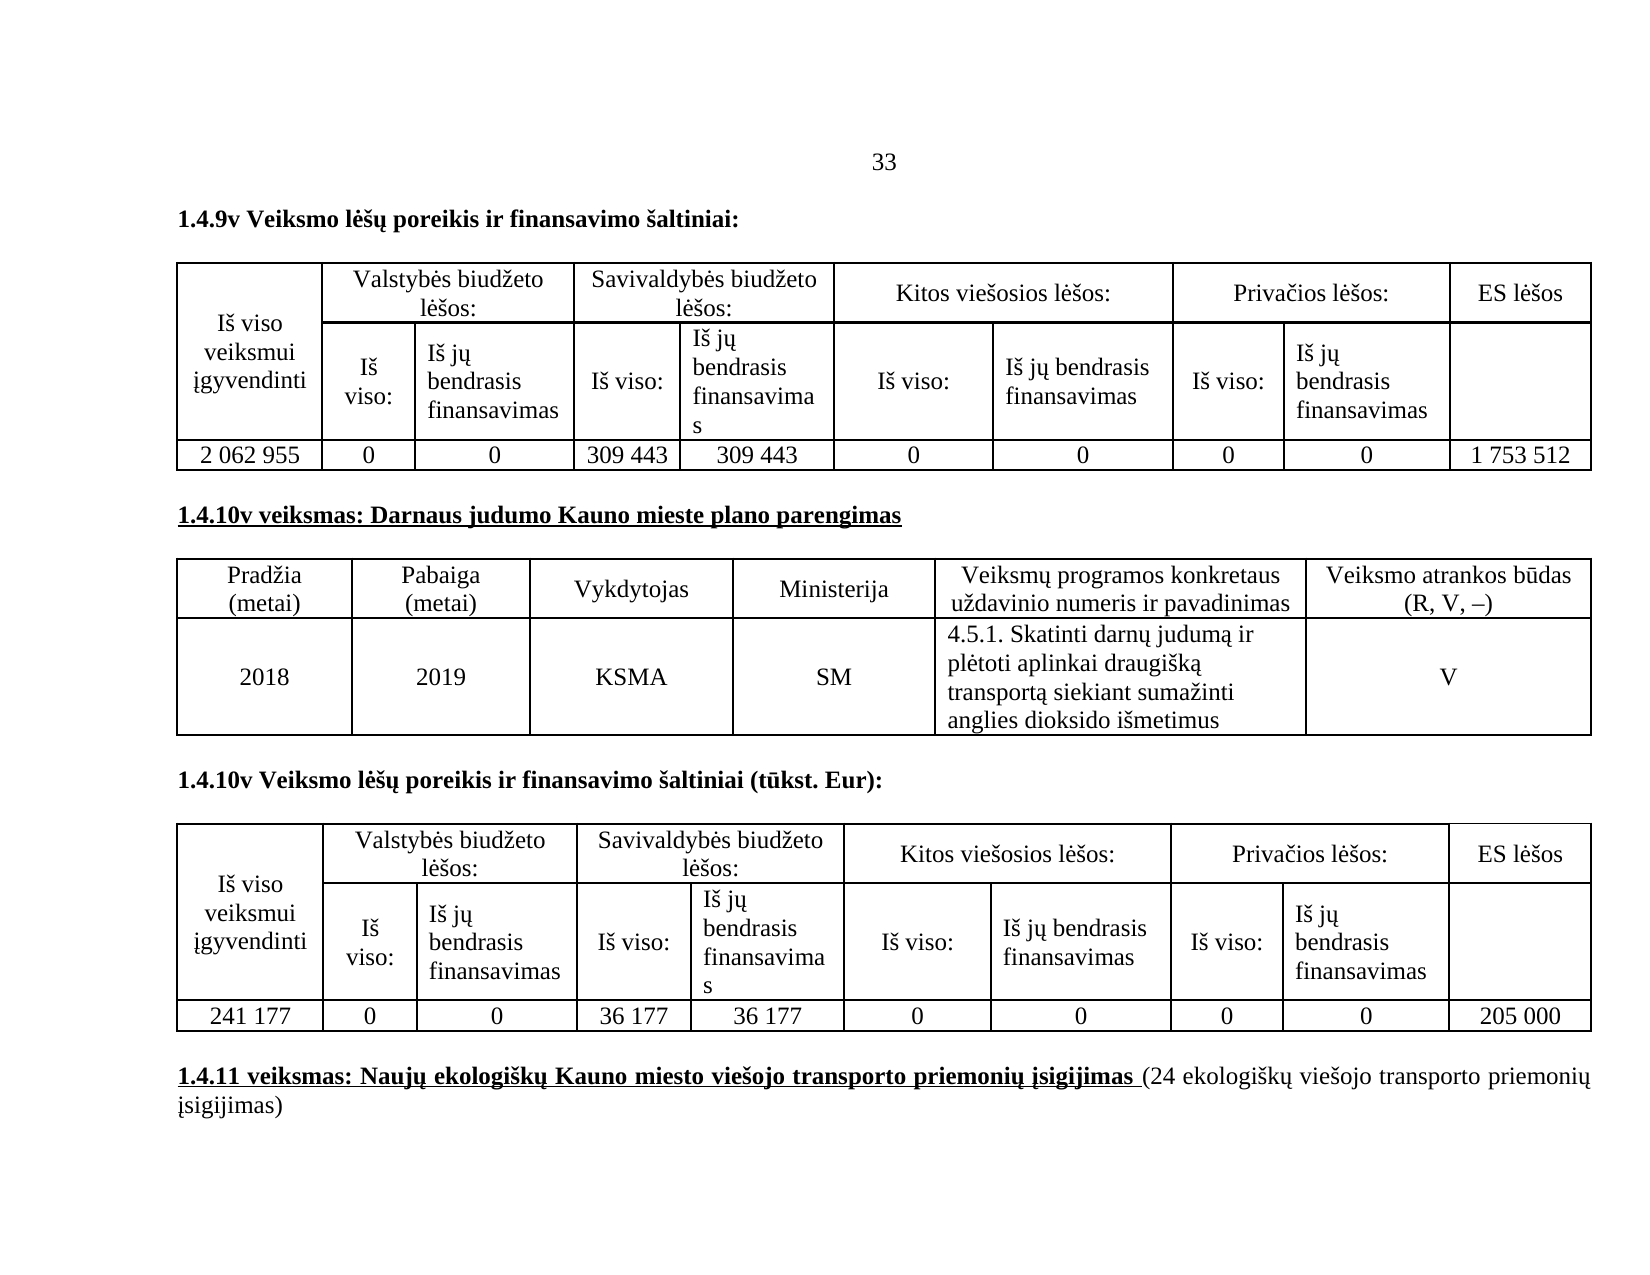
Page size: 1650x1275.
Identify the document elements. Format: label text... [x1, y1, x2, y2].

table_cell 36 177 [692, 1001, 843, 1030]
text 1.4.9v Veiksmo lėšų poreikis ir finansavimo šaltiniai: [177, 204, 1591, 233]
table_header Savivaldybės biudžeto lėšos: [578, 825, 843, 882]
table_header Valstybės biudžeto lėšos: [323, 264, 573, 321]
table_cell Iš jų bendrasis finansavimas [681, 324, 833, 438]
table_cell Iš viso: [323, 324, 414, 438]
table_header Ministerija [734, 560, 934, 617]
table_cell 0 [1174, 441, 1283, 469]
table_cell 2019 [353, 619, 529, 734]
table_cell 36 177 [578, 1001, 690, 1030]
table_header Kitos viešosios lėšos: [835, 264, 1172, 321]
table_cell SM [734, 619, 934, 734]
table_cell Iš jų bendrasis finansavimas [418, 884, 576, 999]
table_cell Iš viso: [324, 884, 416, 999]
table_cell Iš viso: [575, 324, 679, 438]
table_cell V [1307, 619, 1590, 734]
table_cell 2018 [178, 619, 351, 734]
table_header ES lėšos [1450, 824, 1590, 882]
table_cell 0 [324, 1001, 416, 1030]
table_cell Iš jų bendrasis finansavimas [992, 884, 1170, 999]
table_cell KSMA [531, 619, 732, 734]
table_header Savivaldybės biudžeto lėšos: [575, 264, 833, 321]
text 1.4.10v veiksmas: Darnaus judumo Kauno mieste plano parengimas [177, 500, 1591, 529]
table_cell 309 443 [681, 441, 833, 469]
text 1.4.11 veiksmas: Naujų ekologiškų Kauno miesto viešojo transporto priemonių įsigijimas (24 ekologiškų viešojo transporto priemonių įsigijimas) [177, 1061, 1591, 1118]
table_cell 0 [994, 441, 1172, 469]
table_cell 309 443 [575, 441, 679, 469]
table_header Pradžia (metai) [178, 560, 351, 617]
table_header Veiksmų programos konkretaus uždavinio numeris ir pavadinimas [936, 560, 1305, 617]
table_header Iš viso veiksmui įgyvendinti [178, 264, 321, 438]
table_cell 1 753 512 [1451, 441, 1590, 469]
table_cell 0 [992, 1001, 1170, 1030]
table_cell Iš viso: [578, 884, 690, 999]
table_cell Iš viso: [835, 324, 992, 438]
table_cell 4.5.1. Skatinti darnų judumą ir plėtoti aplinkai draugišką transportą siekiant sumažinti anglies dioksido išmetimus [936, 619, 1305, 734]
table_cell [1451, 324, 1590, 438]
table_cell 0 [418, 1001, 576, 1030]
table_cell 205 000 [1450, 1001, 1590, 1030]
table_cell Iš jų bendrasis finansavimas [692, 884, 843, 999]
table_cell 241 177 [178, 1001, 322, 1030]
table_cell 0 [1284, 1001, 1448, 1030]
table_cell Iš jų bendrasis finansavimas [1285, 324, 1449, 438]
table_header Valstybės biudžeto lėšos: [324, 825, 576, 882]
table_cell 0 [845, 1001, 990, 1030]
table_cell Iš jų bendrasis finansavimas [994, 324, 1172, 438]
table_cell 2 062 955 [178, 441, 321, 469]
table_cell Iš jų bendrasis finansavimas [1284, 884, 1448, 999]
table_cell Iš viso: [845, 884, 990, 999]
table_header Iš viso veiksmui įgyvendinti [178, 825, 322, 999]
table_cell Iš viso: [1172, 884, 1282, 999]
table_header Privačios lėšos: [1172, 825, 1448, 882]
table_header Privačios lėšos: [1174, 264, 1449, 321]
table_cell 0 [1172, 1001, 1282, 1030]
table_cell Iš viso: [1174, 324, 1283, 438]
table_header Pabaiga (metai) [353, 560, 529, 617]
table_header Vykdytojas [531, 560, 732, 617]
table_cell 0 [416, 441, 573, 469]
text 1.4.10v Veiksmo lėšų poreikis ir finansavimo šaltiniai (tūkst. Eur): [177, 765, 1591, 794]
table_cell [1450, 884, 1590, 999]
table_cell 0 [835, 441, 992, 469]
table_cell Iš jų bendrasis finansavimas [416, 324, 573, 438]
table_cell 0 [1285, 441, 1449, 469]
table_cell 0 [323, 441, 414, 469]
table_header Kitos viešosios lėšos: [845, 825, 1170, 882]
table_header Veiksmo atrankos būdas (R, V, –) [1307, 560, 1590, 617]
table_header ES lėšos [1451, 264, 1590, 321]
